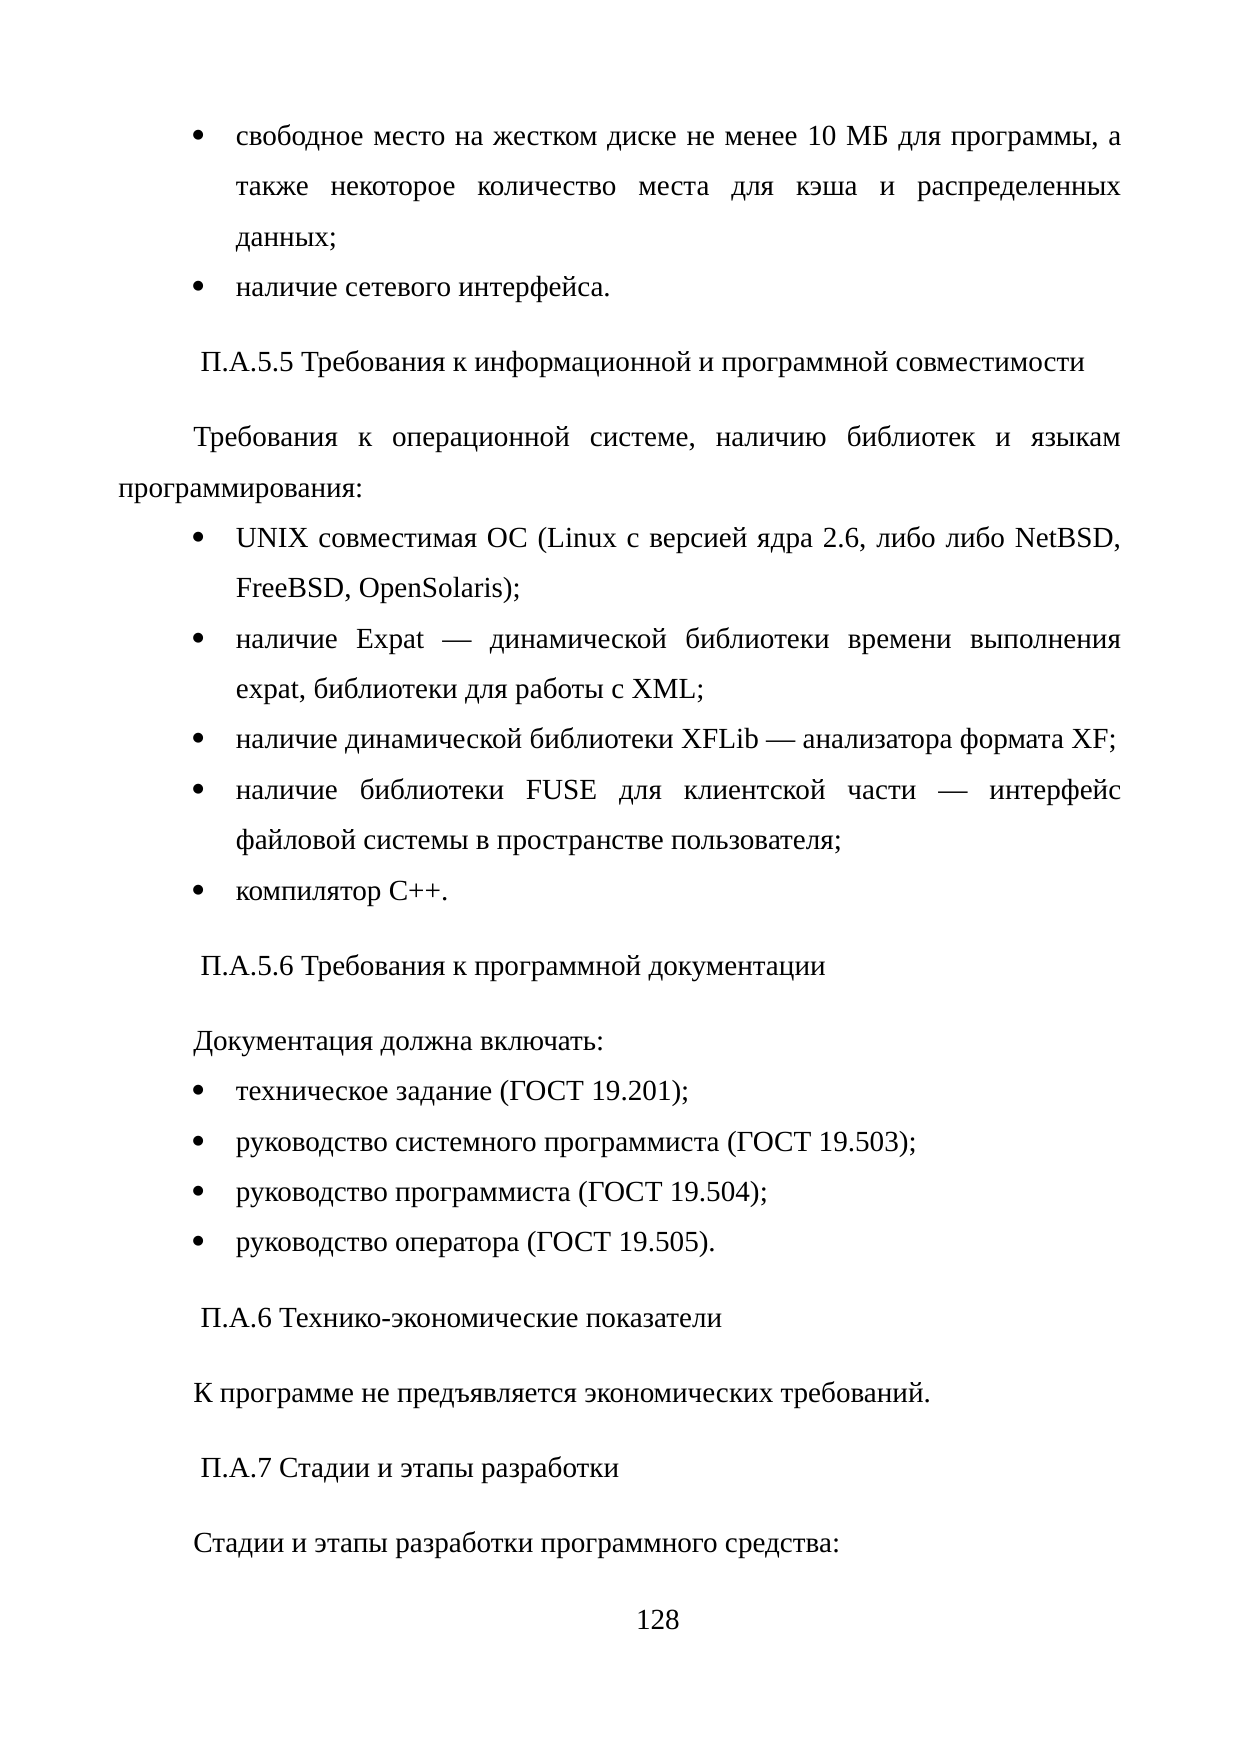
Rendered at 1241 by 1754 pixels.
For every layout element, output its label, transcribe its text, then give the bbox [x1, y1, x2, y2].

list наличие динамической библиотеки XFLib — анализатора формата XF; [193, 722, 1122, 755]
list UNIX совместимая ОС (Linux с версией ядра 2.6, либо либо NetBSD, FreeBSD, OpenSolaris); [193, 520, 1122, 604]
list наличие Expat — динамической библиотеки времени выполнения expat, библиотеки для работы с XML; [193, 621, 1122, 705]
text Стадии и этапы разработки программного средства: [118, 1525, 1122, 1559]
list компилятор С++. [193, 873, 1122, 906]
list наличие сетевого интерфейса. [193, 269, 1122, 303]
subtitle Стадии и этапы разработки [193, 1450, 1122, 1483]
list руководство программиста (ГОСТ 19.504); [193, 1174, 1122, 1208]
text Требования к операционной системе, наличию библиотек и языкам программирования: [118, 419, 1122, 503]
list руководство системного программиста (ГОСТ 19.503); [193, 1124, 1122, 1157]
list Требования к информационной и программной совместимости [193, 344, 1122, 378]
subtitle Технико-экономические показатели [193, 1300, 1122, 1333]
list свободное место на жестком диске не менее 10 МБ для программы, а также некоторое количество места для кэша и распределенных данных; [193, 118, 1122, 252]
list наличие библиотеки FUSE для клиентской части — интерфейс файловой системы в пространстве пользователя; [193, 772, 1122, 856]
list Требования к программной документации [193, 948, 1122, 981]
text Документация должна включать: [118, 1023, 1122, 1057]
text К программе не предъявляется экономических требований. [118, 1375, 1122, 1408]
list руководство оператора (ГОСТ 19.505). [193, 1224, 1122, 1258]
list техническое задание (ГОСТ 19.201); [193, 1073, 1122, 1107]
